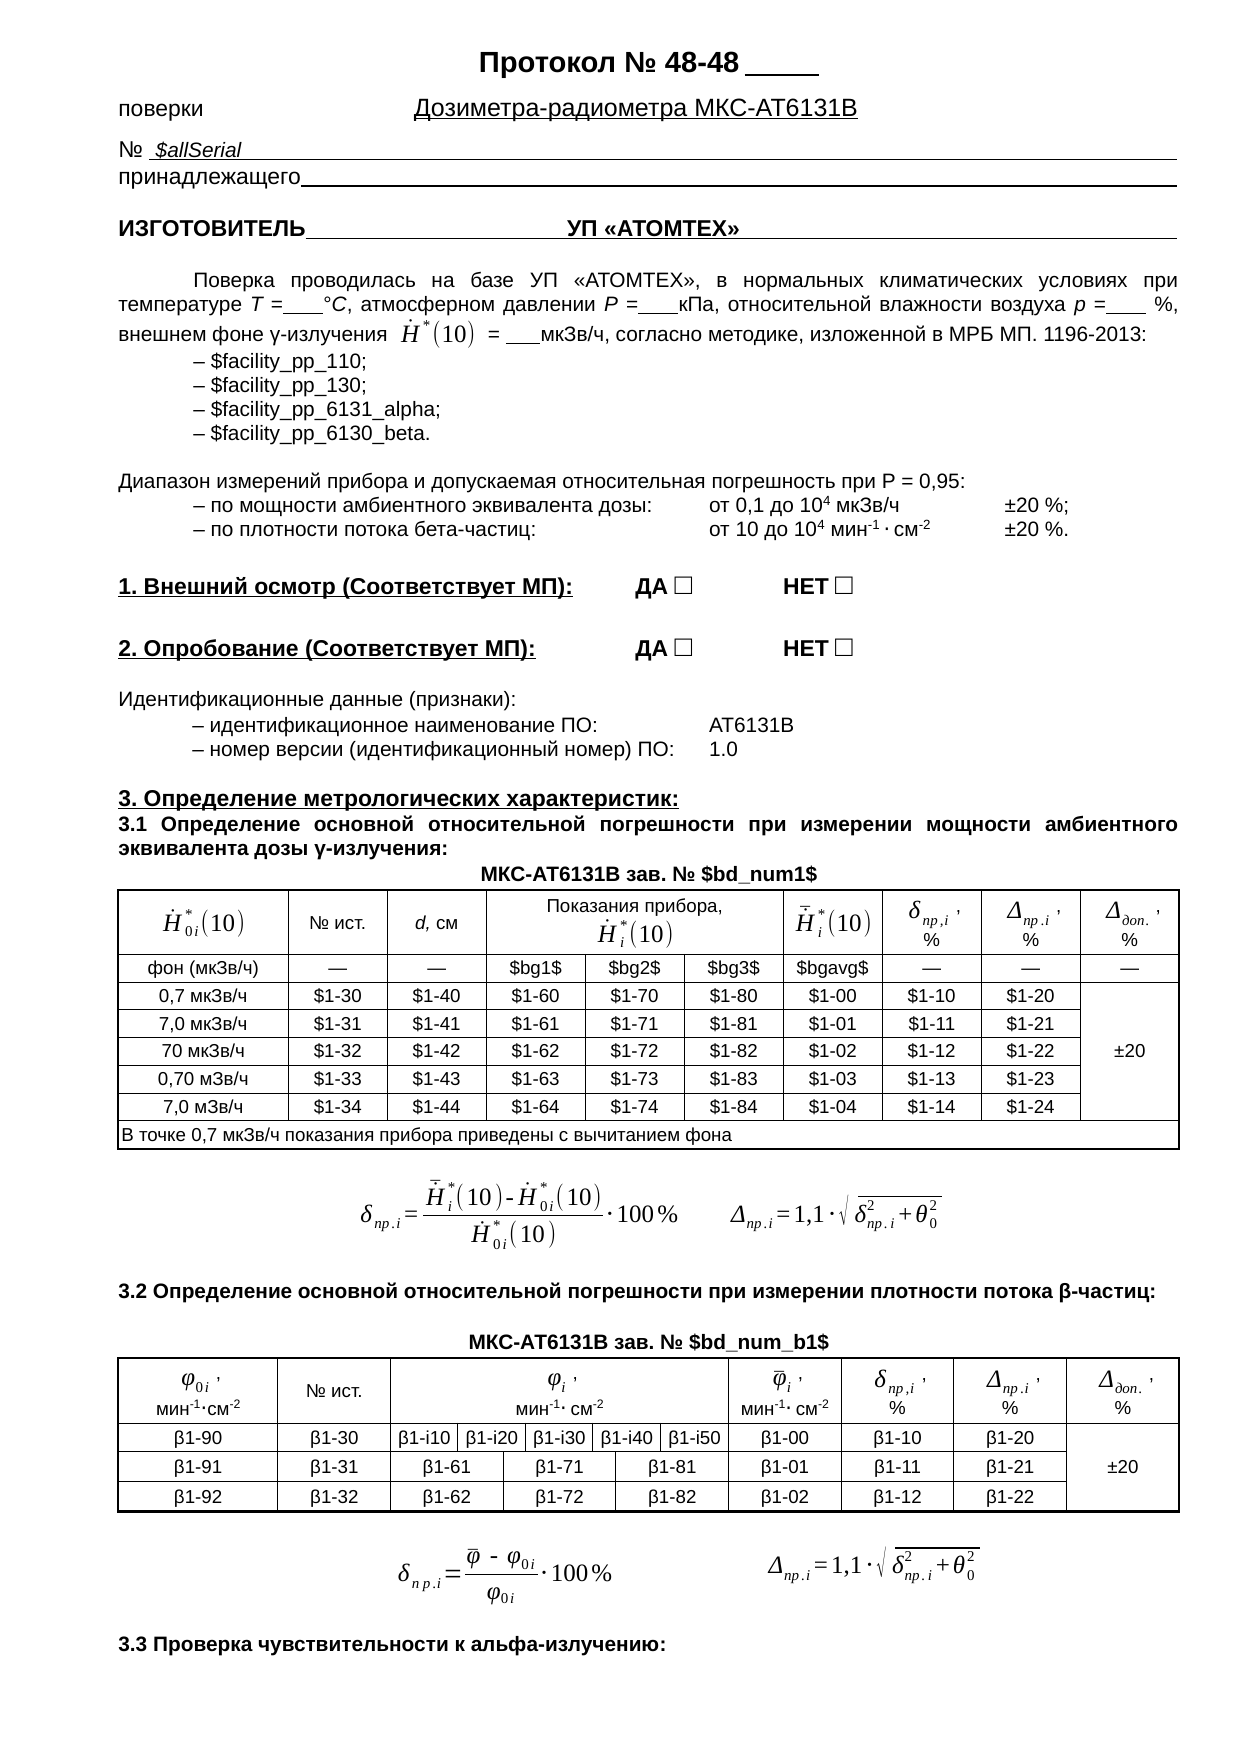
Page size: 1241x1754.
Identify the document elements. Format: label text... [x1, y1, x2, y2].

text – по плотности потока бета-частиц: от 10 до 104 мин-1 ⋅ см-2 ±20 %. [118, 517, 1179, 541]
table_cell β1-90 [119, 1424, 277, 1451]
table_cell $1-24 [982, 1094, 1080, 1120]
table_cell $1-71 [586, 1010, 684, 1037]
table_cell Показания прибора, [487, 891, 783, 954]
table_cell β1-i10 [391, 1424, 457, 1451]
table_cell $bg3$ [685, 955, 783, 982]
text 3.2 Определение основной относительной погрешности при измерении плотности потока β-частиц: [118, 1279, 1179, 1303]
table_cell фон (мкЗв/ч) [119, 955, 288, 982]
table_cell $1-10 [883, 983, 981, 1009]
table_cell $1-64 [487, 1094, 585, 1120]
table_cell 7,0 мкЗв/ч [119, 1010, 288, 1037]
text поверки Дозиметра-радиометра МКС-АТ6131B [118, 93, 1179, 122]
table_cell 7,0 мЗв/ч [119, 1094, 288, 1120]
table_cell , % [883, 891, 981, 954]
table_cell — [1081, 955, 1178, 982]
text – идентификационное наименование ПО: АТ6131B [118, 711, 1179, 737]
table_cell — [982, 955, 1080, 982]
table_cell $1-02 [784, 1038, 882, 1065]
text 2. Опробование (Соответствует МП): ДА □ НЕТ □ [118, 629, 1179, 663]
text – номер версии (идентификационный номер) ПО: 1.0 [118, 737, 1179, 761]
table_cell β1-21 [954, 1452, 1066, 1481]
table_cell № ист. [289, 891, 387, 954]
text 3.3 Проверка чувствительности к альфа-излучению: [118, 1632, 1179, 1656]
table_cell $bgavg$ [784, 955, 882, 982]
table_cell , % [982, 891, 1080, 954]
table_cell $1-11 [883, 1010, 981, 1037]
table_cell $1-84 [685, 1094, 783, 1120]
table_cell $1-62 [487, 1038, 585, 1065]
table_cell β1-72 [504, 1482, 615, 1510]
table_cell β1-20 [954, 1424, 1066, 1451]
table_cell ±20 [1067, 1424, 1178, 1510]
table_cell β1-81 [616, 1452, 728, 1481]
table_cell № ист. [278, 1359, 390, 1422]
table_cell — [388, 955, 486, 982]
text № $allSerial [118, 136, 1179, 163]
table_cell β1-11 [842, 1452, 953, 1481]
table_cell $bg1$ [487, 955, 585, 982]
text Протокол № 48-48 [88, 45, 1179, 79]
table_cell β1-31 [278, 1452, 390, 1481]
table_cell 0,70 мЗв/ч [119, 1066, 288, 1092]
table_cell $1-03 [784, 1066, 882, 1092]
table_cell β1-71 [504, 1452, 615, 1481]
table_cell d, см [388, 891, 486, 954]
table_cell — [289, 955, 387, 982]
table_cell , % [842, 1359, 953, 1422]
table_cell β1-01 [729, 1452, 841, 1481]
table_header МКС-АТ6131B зав. № $bd_num1$ [118, 859, 1179, 889]
table_cell β1-02 [729, 1482, 841, 1510]
table_cell $1-72 [586, 1038, 684, 1065]
table_cell $1-30 [289, 983, 387, 1009]
table_cell $1-04 [784, 1094, 882, 1120]
table_cell β1-32 [278, 1482, 390, 1510]
table_cell $1-63 [487, 1066, 585, 1092]
table_cell $1-74 [586, 1094, 684, 1120]
table_cell , % [954, 1359, 1066, 1422]
table_cell В точке 0,7 мкЗв/ч показания прибора приведены с вычитанием фона [119, 1121, 1178, 1148]
table_cell 0,7 мкЗв/ч [119, 983, 288, 1009]
text – $facility_pp_6130_beta. [118, 421, 1179, 445]
table_cell [119, 891, 288, 954]
table_cell $1-01 [784, 1010, 882, 1037]
table_cell $1-81 [685, 1010, 783, 1037]
text 3.1 Определение основной относительной погрешности при измерении мощности амбиентного эквивалента дозы γ-излучения: [118, 811, 1179, 859]
table_header МКС-АТ6131B зав. № $bd_num_b1$ [118, 1327, 1179, 1357]
table_cell $1-00 [784, 983, 882, 1009]
table_cell — [883, 955, 981, 982]
table_cell $1-23 [982, 1066, 1080, 1092]
table_cell $1-33 [289, 1066, 387, 1092]
table_cell $1-14 [883, 1094, 981, 1120]
table_cell $1-40 [388, 983, 486, 1009]
table_cell β1-00 [729, 1424, 841, 1451]
table_cell $1-42 [388, 1038, 486, 1065]
table_cell $1-32 [289, 1038, 387, 1065]
table_cell $1-83 [685, 1066, 783, 1092]
table_cell $1-41 [388, 1010, 486, 1037]
table_cell $1-61 [487, 1010, 585, 1037]
table_cell β1-91 [119, 1452, 277, 1481]
text – $facility_pp_6131_alpha; [118, 397, 1179, 421]
text Идентификационные данные (признаки): [118, 687, 1179, 711]
table_cell β1-22 [954, 1482, 1066, 1510]
table_cell , мин-1⋅ см-2 [729, 1359, 841, 1422]
table_cell β1-62 [391, 1482, 503, 1510]
table_cell β1-61 [391, 1452, 503, 1481]
table_cell β1-10 [842, 1424, 953, 1451]
table_cell $bg2$ [586, 955, 684, 982]
text Поверка проводилась на базе УП «АТОМТЕХ», в нормальных климатических условиях при температуре Т = °С, атмосферном давлении Р = кПа, относительной влажности воздуха р = %, внешнем фоне γ-излучения = мкЗв/ч, согласно методике, изложенной в МРБ МП. 1196-2013: [118, 268, 1179, 349]
table_cell ±20 [1081, 983, 1178, 1120]
table_cell $1-80 [685, 983, 783, 1009]
table_cell β1-30 [278, 1424, 390, 1451]
table_cell [784, 891, 882, 954]
table_cell β1-i40 [593, 1424, 660, 1451]
text 1. Внешний осмотр (Соответствует МП): ДА □ НЕТ □ [118, 567, 1179, 601]
table_cell β1-92 [119, 1482, 277, 1510]
text – $facility_pp_130; [118, 373, 1179, 397]
table_cell , % [1081, 891, 1178, 954]
table_cell $1-20 [982, 983, 1080, 1009]
table_cell , мин-1⋅ см-2 [391, 1359, 728, 1422]
table_cell β1-i50 [661, 1424, 728, 1451]
table_cell $1-21 [982, 1010, 1080, 1037]
text 3. Определение метрологических характеристик: [118, 785, 1179, 811]
text – по мощности амбиентного эквивалента дозы: от 0,1 до 104 мкЗв/ч ±20 %; [118, 493, 1179, 517]
table_cell β1-12 [842, 1482, 953, 1510]
table_cell $1-82 [685, 1038, 783, 1065]
table_cell $1-44 [388, 1094, 486, 1120]
table_cell $1-31 [289, 1010, 387, 1037]
table_cell β1-82 [616, 1482, 728, 1510]
table_cell , мин-1⋅см-2 [119, 1359, 277, 1422]
table_cell β1-i30 [526, 1424, 592, 1451]
text принадлежащего [118, 163, 1179, 189]
table_cell $1-13 [883, 1066, 981, 1092]
text ИЗГОТОВИТЕЛЬ УП «АТОМТЕХ» [118, 215, 1179, 242]
table_cell $1-12 [883, 1038, 981, 1065]
table_cell 70 мкЗв/ч [119, 1038, 288, 1065]
table_cell , % [1067, 1359, 1178, 1422]
table_cell $1-43 [388, 1066, 486, 1092]
table_cell $1-60 [487, 983, 585, 1009]
table_cell $1-34 [289, 1094, 387, 1120]
table_cell β1-i20 [458, 1424, 525, 1451]
table_cell $1-70 [586, 983, 684, 1009]
text Диапазон измерений прибора и допускаемая относительная погрешность при Р = 0,95: [118, 469, 1179, 493]
text – $facility_pp_110; [118, 349, 1179, 373]
table_cell $1-73 [586, 1066, 684, 1092]
table_cell $1-22 [982, 1038, 1080, 1065]
